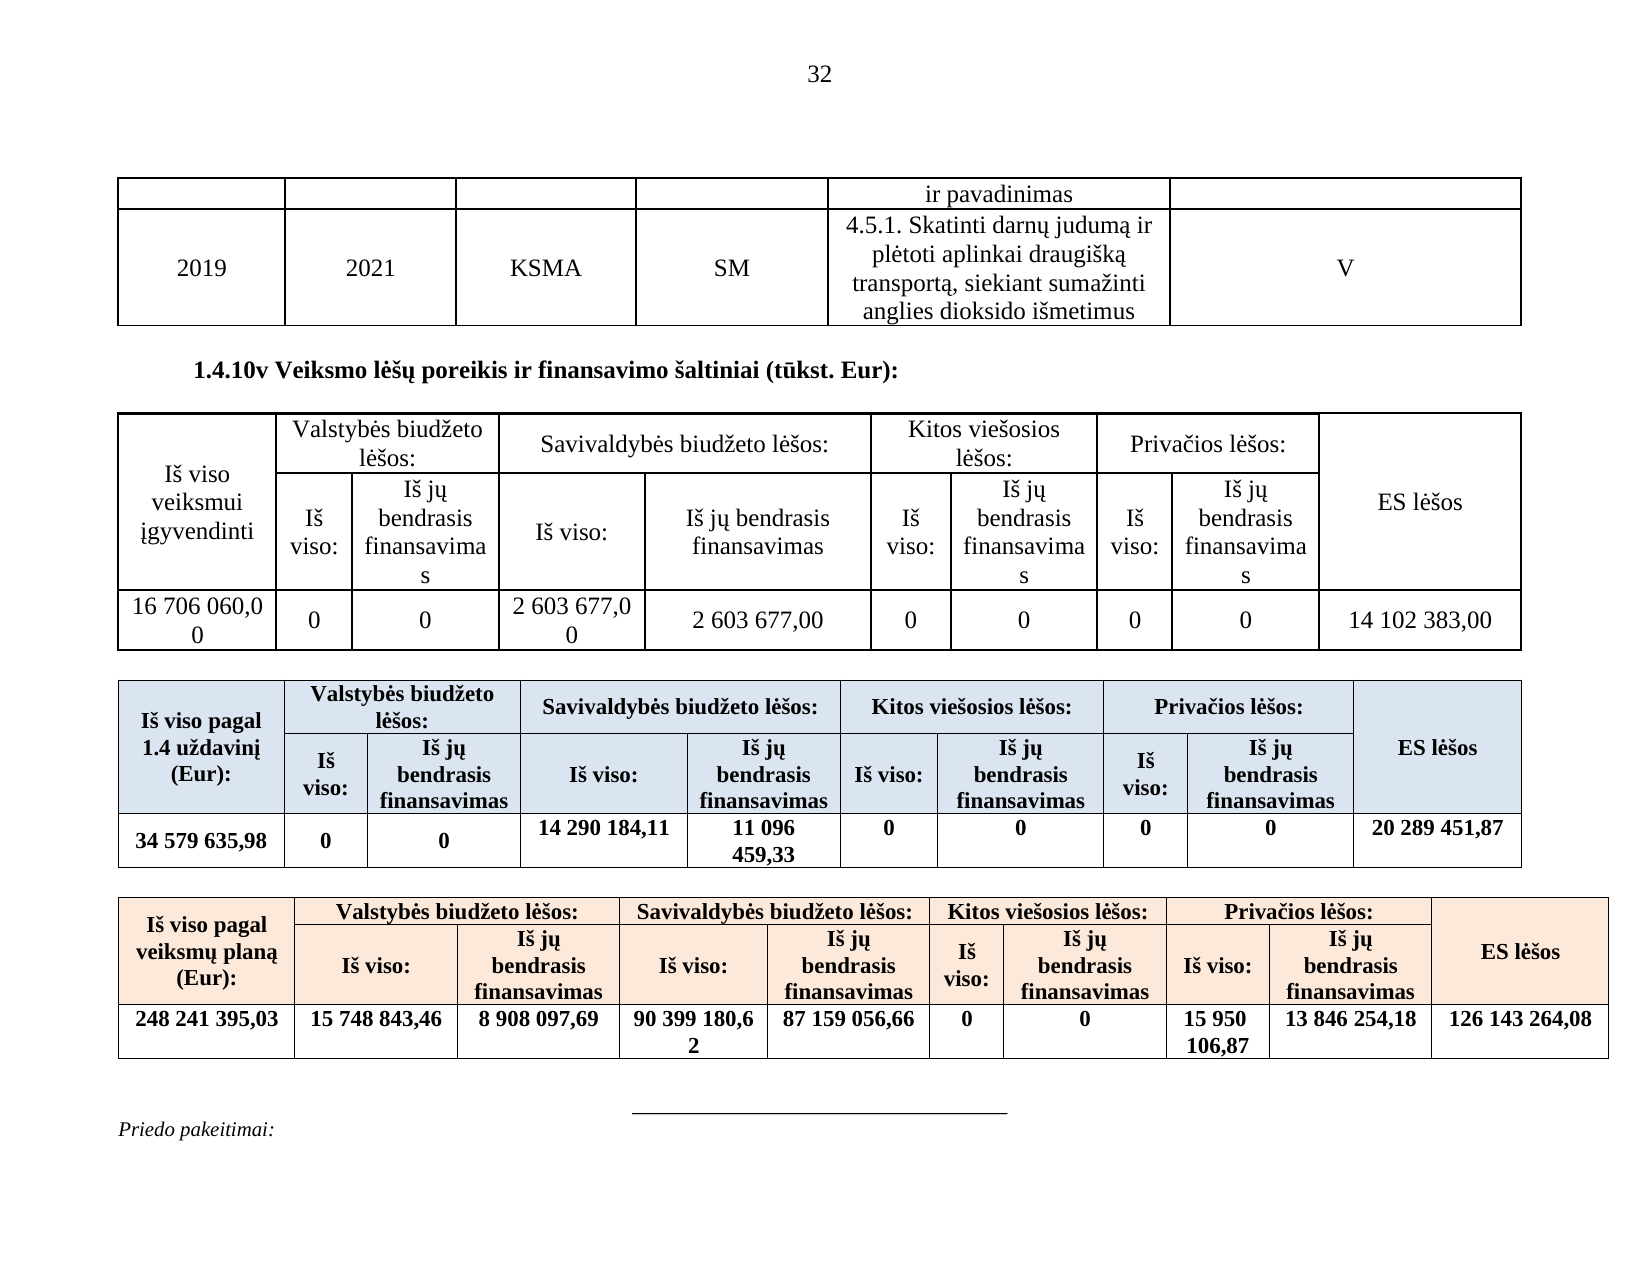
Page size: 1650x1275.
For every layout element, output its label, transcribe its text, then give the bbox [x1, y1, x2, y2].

text ______________________________ [118, 1088, 1521, 1117]
table_cell 20 289 451,87 [1354, 814, 1521, 867]
table_header Privačios lėšos: [1167, 898, 1431, 924]
table_cell Iš viso: [841, 734, 937, 813]
table_cell Iš jų bendrasis finansavimas [353, 474, 498, 589]
table_header [286, 179, 455, 208]
table_cell Iš viso: [295, 925, 457, 1004]
table_header Kitos viešosios lėšos: [841, 681, 1103, 733]
table_cell 0 [285, 814, 367, 867]
table_cell Iš jų bendrasis finansavimas [1270, 925, 1431, 1004]
table_cell 87 159 056,66 [768, 1005, 929, 1058]
table_cell Iš viso: [620, 925, 767, 1004]
table_cell 2019 [119, 210, 284, 325]
table_cell Iš viso: [1167, 925, 1269, 1004]
table_cell 0 [1173, 591, 1318, 649]
table_cell 15 748 843,46 [295, 1005, 457, 1058]
table_cell 34 579 635,98 [119, 814, 284, 867]
table_cell Iš viso: [872, 474, 950, 589]
table_header Iš viso veiksmui įgyvendinti [119, 415, 275, 589]
table_header [637, 179, 827, 208]
table_cell Iš jų bendrasis finansavimas [938, 734, 1103, 813]
table_cell SM [637, 210, 827, 325]
table_cell 0 [277, 591, 351, 649]
table_cell 14 102 383,00 [1320, 591, 1520, 649]
table_header Valstybės biudžeto lėšos: [285, 681, 520, 733]
table_header Savivaldybės biudžeto lėšos: [521, 681, 840, 733]
table_cell 14 290 184,11 [521, 814, 687, 867]
table_cell Iš jų bendrasis finansavimas [952, 474, 1096, 589]
table_cell Iš jų bendrasis finansavimas [1004, 925, 1166, 1004]
table_cell Iš jų bendrasis finansavimas [1188, 734, 1353, 813]
table_cell 0 [930, 1005, 1003, 1058]
table_cell Iš viso: [1098, 474, 1171, 589]
table_cell 16 706 060,00 [119, 591, 275, 649]
table_header Savivaldybės biudžeto lėšos: [620, 898, 929, 924]
table_header Privačios lėšos: [1098, 415, 1318, 472]
table_cell Iš jų bendrasis finansavimas [688, 734, 840, 813]
table_cell 2021 [286, 210, 455, 325]
table_header ES lėšos [1432, 898, 1608, 1004]
table_header [1171, 179, 1520, 208]
table_header Valstybės biudžeto lėšos: [277, 415, 498, 472]
table_header Kitos viešosios lėšos: [930, 898, 1166, 924]
table_header Kitos viešosios lėšos: [872, 415, 1096, 472]
table_cell Iš viso: [277, 474, 351, 589]
table_cell 90 399 180,62 [620, 1005, 767, 1058]
table_cell Iš viso: [1104, 734, 1187, 813]
table_cell 0 [952, 591, 1096, 649]
table_cell KSMA [457, 210, 635, 325]
table_cell V [1171, 210, 1520, 325]
table_cell 13 846 254,18 [1270, 1005, 1431, 1058]
table_header ES lėšos [1354, 681, 1521, 813]
table_cell Iš viso: [500, 474, 644, 589]
table_cell 2 603 677,00 [646, 591, 870, 649]
table_cell 11 096 459,33 [688, 814, 840, 867]
text 1.4.10v Veiksmo lėšų poreikis ir finansavimo šaltiniai (tūkst. Eur): [118, 355, 1521, 384]
table_cell 248 241 395,03 [119, 1005, 294, 1058]
table_cell 4.5.1. Skatinti darnų judumą ir plėtoti aplinkai draugišką transportą, siekiant sumažinti anglies dioksido išmetimus [829, 210, 1169, 325]
table_header ir pavadinimas [829, 179, 1169, 208]
table_cell 126 143 264,08 [1432, 1005, 1608, 1058]
table_cell 0 [841, 814, 937, 867]
table_cell Iš viso: [521, 734, 687, 813]
table_cell 0 [353, 591, 498, 649]
table_cell Iš jų bendrasis finansavimas [646, 474, 870, 589]
text Priedo pakeitimai: [118, 1117, 1521, 1141]
table_cell 8 908 097,69 [458, 1005, 619, 1058]
table_cell 0 [1098, 591, 1171, 649]
table_cell 0 [1004, 1005, 1166, 1058]
table_header Iš viso pagal 1.4 uždavinį (Eur): [119, 681, 284, 813]
table_header Iš viso pagal veiksmų planą (Eur): [119, 898, 294, 1004]
table_header Savivaldybės biudžeto lėšos: [500, 415, 870, 472]
table_cell 0 [1188, 814, 1353, 867]
table_header [119, 179, 284, 208]
table_cell Iš jų bendrasis finansavimas [1173, 474, 1318, 589]
table_cell 0 [1104, 814, 1187, 867]
table_cell 0 [368, 814, 520, 867]
table_cell Iš jų bendrasis finansavimas [368, 734, 520, 813]
table_cell 2 603 677,00 [500, 591, 644, 649]
table_cell 0 [938, 814, 1103, 867]
table_cell Iš jų bendrasis finansavimas [768, 925, 929, 1004]
table_cell Iš viso: [285, 734, 367, 813]
table_cell Iš jų bendrasis finansavimas [458, 925, 619, 1004]
table_cell 15 950 106,87 [1167, 1005, 1269, 1058]
table_cell 0 [872, 591, 950, 649]
table_header [457, 179, 635, 208]
table_header Privačios lėšos: [1104, 681, 1353, 733]
table_header ES lėšos [1320, 414, 1520, 589]
table_cell Iš viso: [930, 925, 1003, 1004]
table_header Valstybės biudžeto lėšos: [295, 898, 619, 924]
